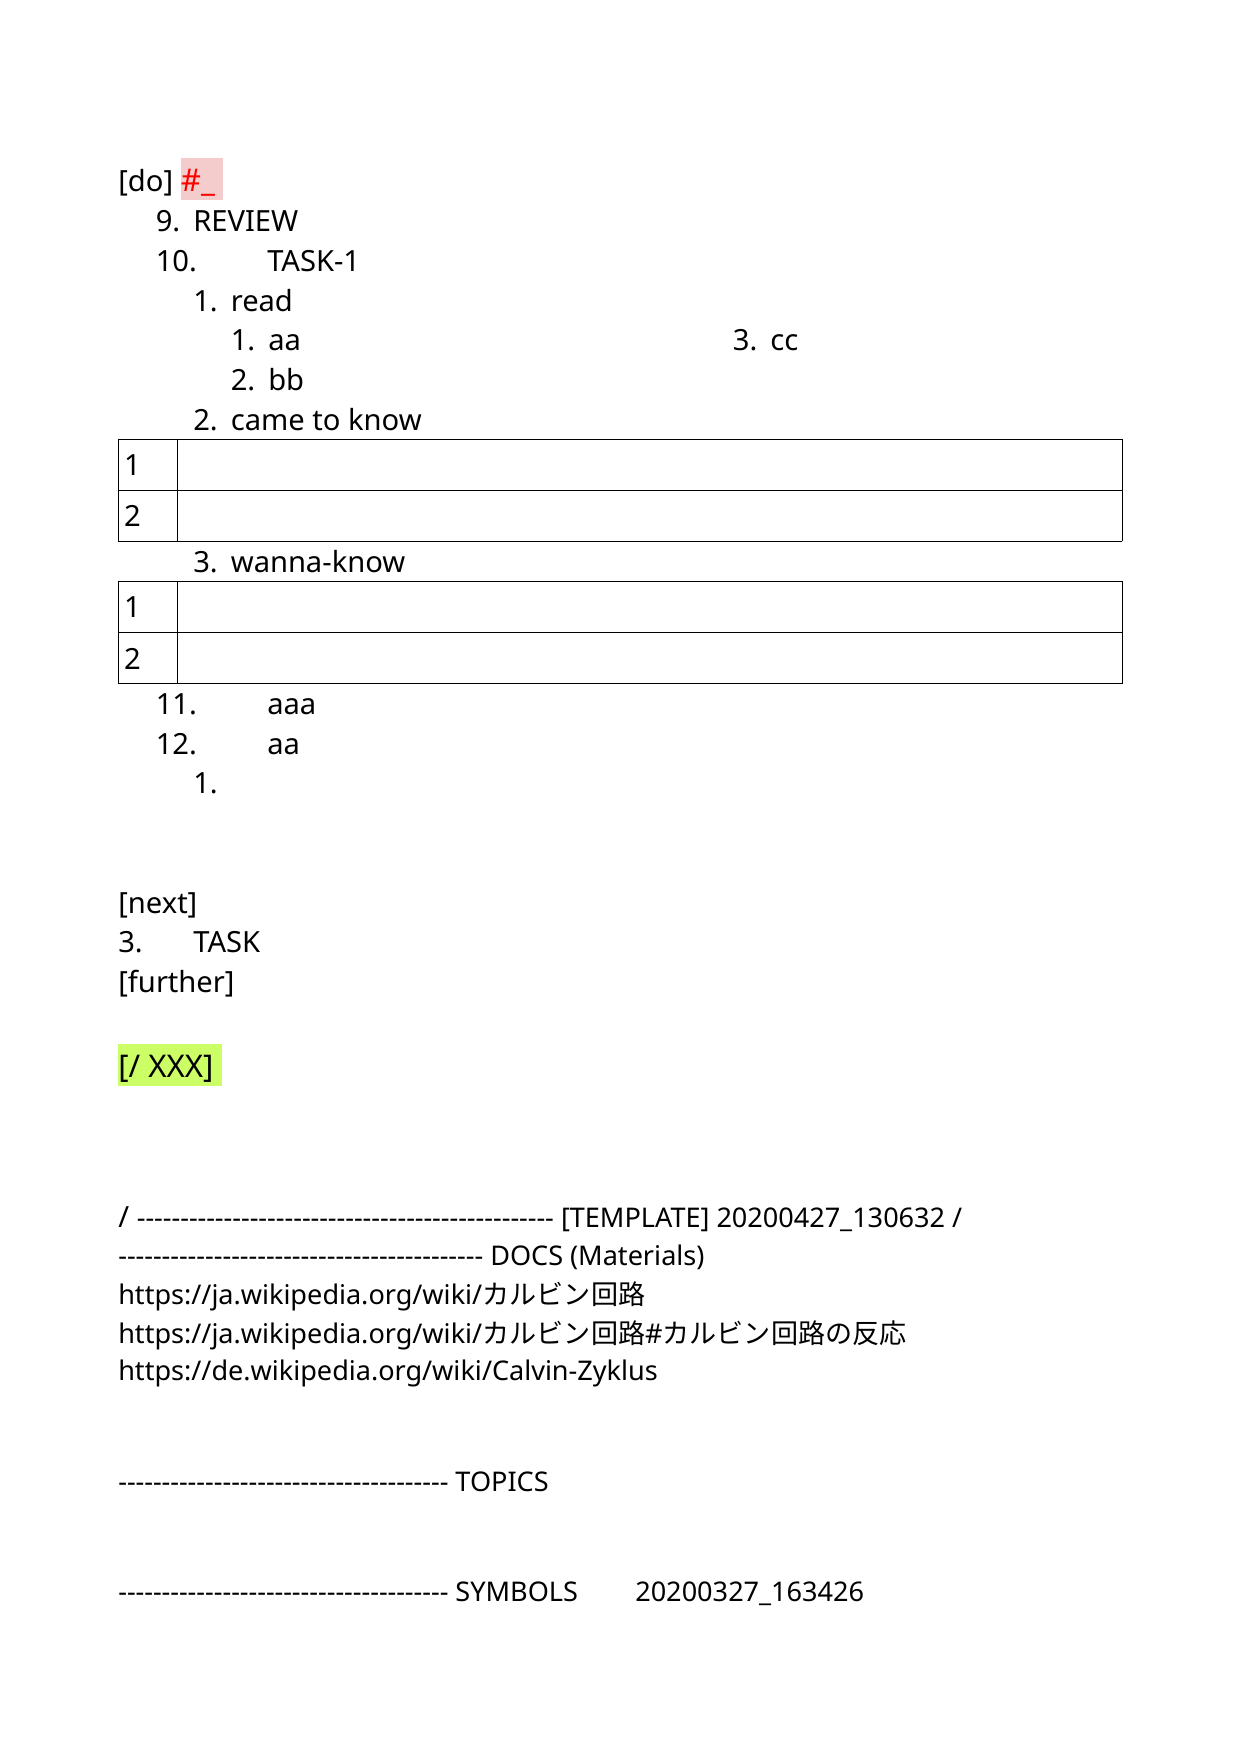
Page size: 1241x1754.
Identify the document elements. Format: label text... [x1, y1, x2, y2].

table_cell [178, 633, 1122, 683]
list read [193, 280, 1122, 319]
list came to know [193, 399, 1122, 438]
list aa [231, 319, 620, 359]
text [/ XXX] [118, 1001, 1122, 1086]
text https://de.wikipedia.org/wiki/Calvin-Zyklus [118, 1352, 1122, 1388]
list aa [156, 723, 1122, 763]
text -------------------------------------- TOPICS [118, 1462, 1122, 1499]
list TASK [118, 922, 1122, 961]
table_cell 2 [119, 633, 177, 683]
text / ------------------------------------------------ [TEMPLATE] 20200427_130632 / [118, 1196, 1122, 1236]
text [next] [118, 882, 1122, 922]
text https://ja.wikipedia.org/wiki/カルビン回路 [118, 1273, 1122, 1312]
list wanna-know [193, 542, 1122, 581]
text -------------------------------------- SYMBOLS 20200327_163426 [118, 1573, 1122, 1610]
list aaa [156, 684, 1122, 723]
list REVIEW [156, 200, 1122, 240]
table_header 1 [119, 440, 177, 490]
list bb [231, 359, 620, 399]
table_cell 2 [119, 491, 177, 541]
list TASK-1 [156, 240, 1122, 280]
table_header [178, 582, 1122, 632]
table_cell [178, 491, 1122, 541]
table_header [178, 440, 1122, 490]
text https://ja.wikipedia.org/wiki/カルビン回路#カルビン回路の反応 [118, 1312, 1122, 1352]
text [further] [118, 961, 1122, 1001]
table_header 1 [119, 582, 177, 632]
list cc [733, 319, 1122, 359]
text [do] #_ [118, 158, 1122, 200]
text ------------------------------------------ DOCS (Materials) [118, 1236, 1122, 1273]
